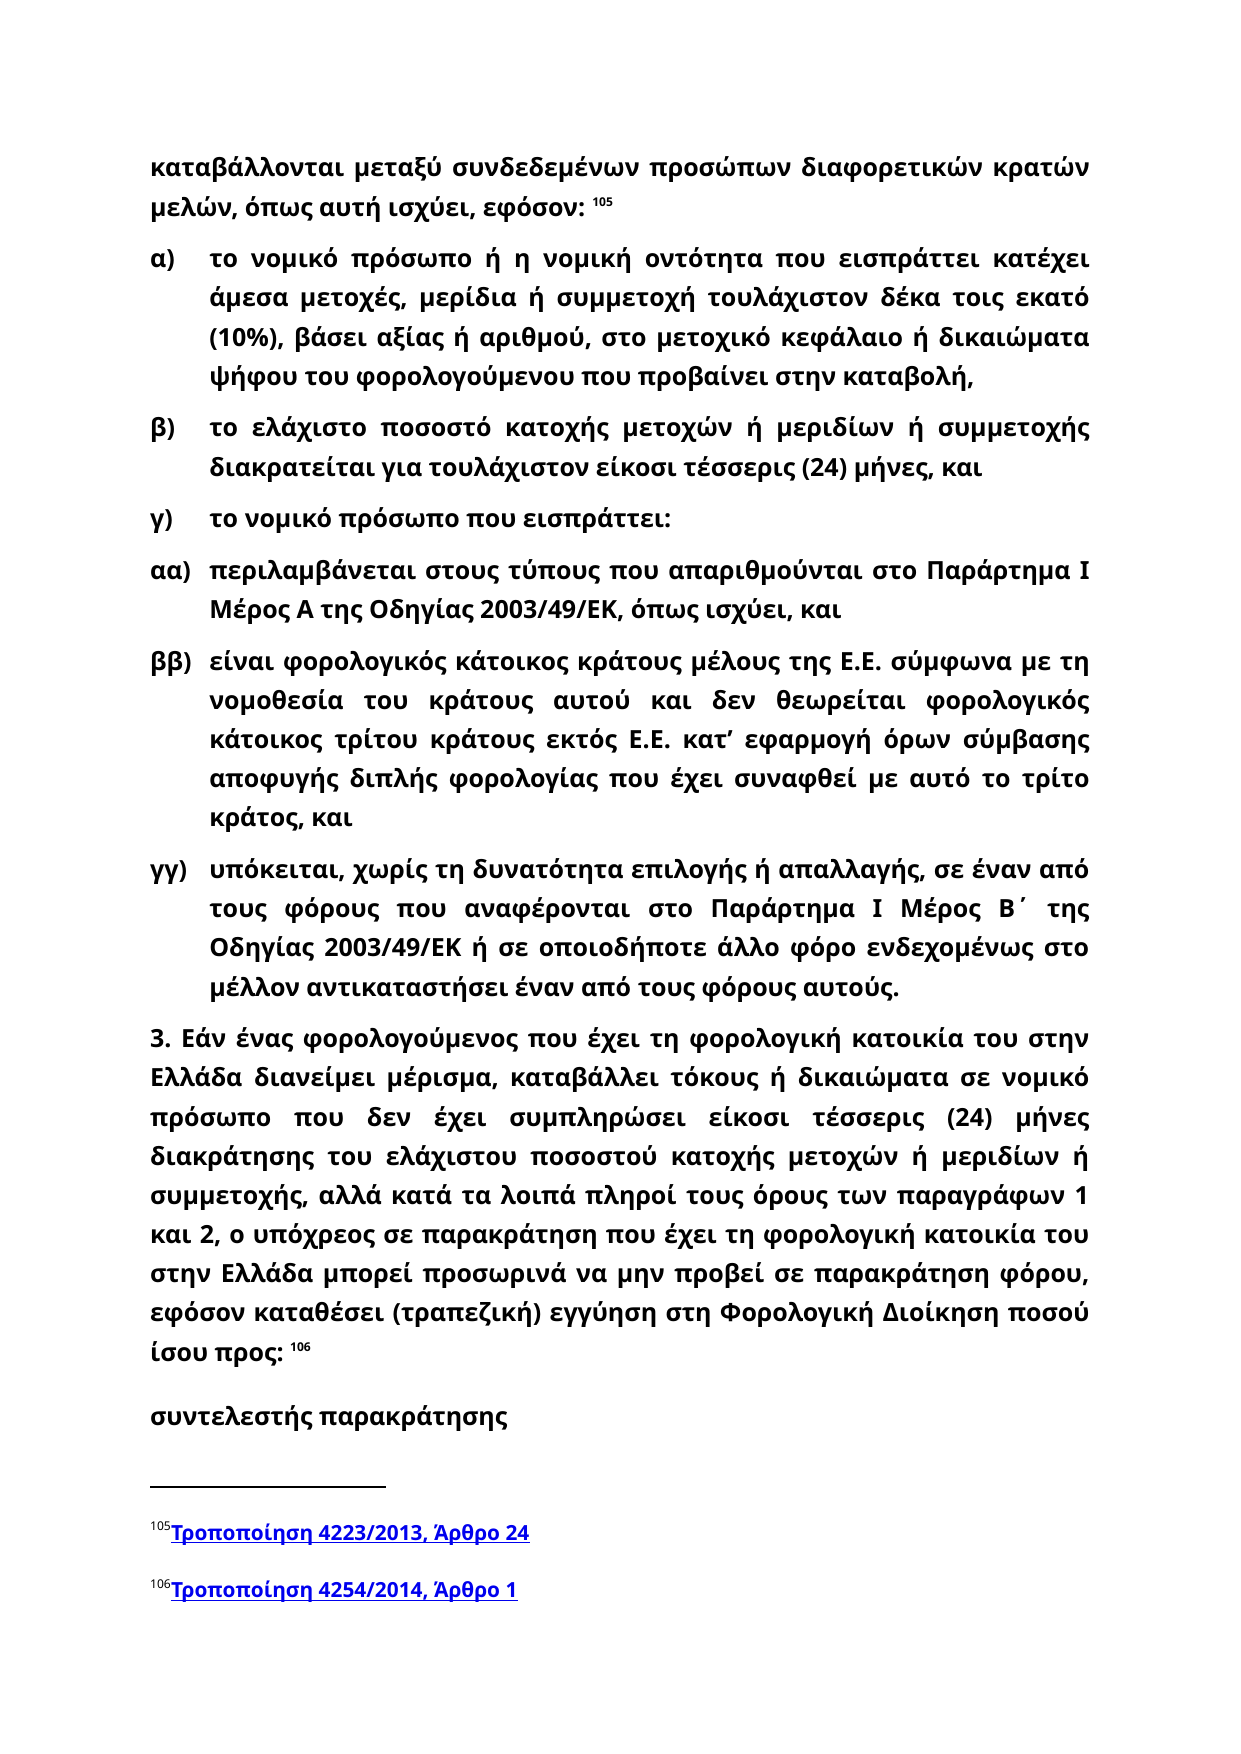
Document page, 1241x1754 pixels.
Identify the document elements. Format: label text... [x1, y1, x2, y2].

text καταβάλλονται μεταξύ συνδεδεμένων προσώπων διαφορετικών κρατών μελών, όπως αυτή ισχύει, εφόσον: [150, 150, 1090, 223]
list α) το νομικό πρόσωπο ή η νομική οντότητα που εισπράττει κατέχει άμεσα μετοχές, μερίδια ή συμμετοχή τουλάχιστον δέκα τοις εκατό (10%), βάσει αξίας ή αριθμού, στο μετοχικό κεφάλαιο ή δικαιώματα ψήφου του φορολογούμενου που προβαίνει στην καταβολή, [150, 241, 1090, 392]
list γ) το νομικό πρόσωπο που εισπράττει: [150, 501, 1090, 535]
list γγ) υπόκειται, χωρίς τη δυνατότητα επιλογής ή απαλλαγής, σε έναν από τους φόρους που αναφέρονται στο Παράρτημα Ι Μέρος Β΄ της Οδηγίας 2003/49/ΕΚ ή σε οποιοδήποτε άλλο φόρο ενδεχομένως στο μέλλον αντικαταστήσει έναν από τους φόρους αυτούς. [150, 852, 1090, 1003]
list ββ) είναι φορολογικός κάτοικος κράτους μέλους της Ε.Ε. σύμφωνα με τη νομοθεσία του κράτους αυτού και δεν θεωρείται φορολογικός κάτοικος τρίτου κράτους εκτός Ε.Ε. κατ’ εφαρμογή όρων σύμβασης αποφυγής διπλής φορολογίας που έχει συναφθεί με αυτό το τρίτο κράτος, και [150, 643, 1090, 834]
text 3. Εάν ένας φορολογούμενος που έχει τη φορολογική κατοικία του στην Ελλάδα διανείμει μέρισμα, καταβάλλει τόκους ή δικαιώματα σε νομικό πρόσωπο που δεν έχει συμπληρώσει είκοσι τέσσερις (24) μήνες διακράτησης του ελάχιστου ποσοστού κατοχής μετοχών ή μεριδίων ή συμμετοχής, αλλά κατά τα λοιπά πληροί τους όρους των παραγράφων 1 και 2, ο υπόχρεος σε παρακράτηση που έχει τη φορολογική κατοικία του στην Ελλάδα μπορεί προσωρινά να μην προβεί σε παρακράτηση φόρου, εφόσον καταθέσει (τραπεζική) εγγύηση στη Φορολογική Διοίκηση ποσού ίσου προς: [150, 1021, 1090, 1368]
text συντελεστής παρακράτησης [150, 1398, 1090, 1432]
text Τροποποίηση 4254/2014, Άρθρο 1 [150, 1576, 1090, 1604]
list αα) περιλαμβάνεται στους τύπους που απαριθμούνται στο Παράρτημα Ι Μέρος Α της Οδηγίας 2003/49/ΕΚ, όπως ισχύει, και [150, 552, 1090, 626]
list β) το ελάχιστο ποσοστό κατοχής μετοχών ή μεριδίων ή συμμετοχής διακρατείται για τουλάχιστον είκοσι τέσσερις (24) μήνες, και [150, 410, 1090, 483]
text Τροποποίηση 4223/2013, Άρθρο 24 [150, 1518, 1090, 1546]
